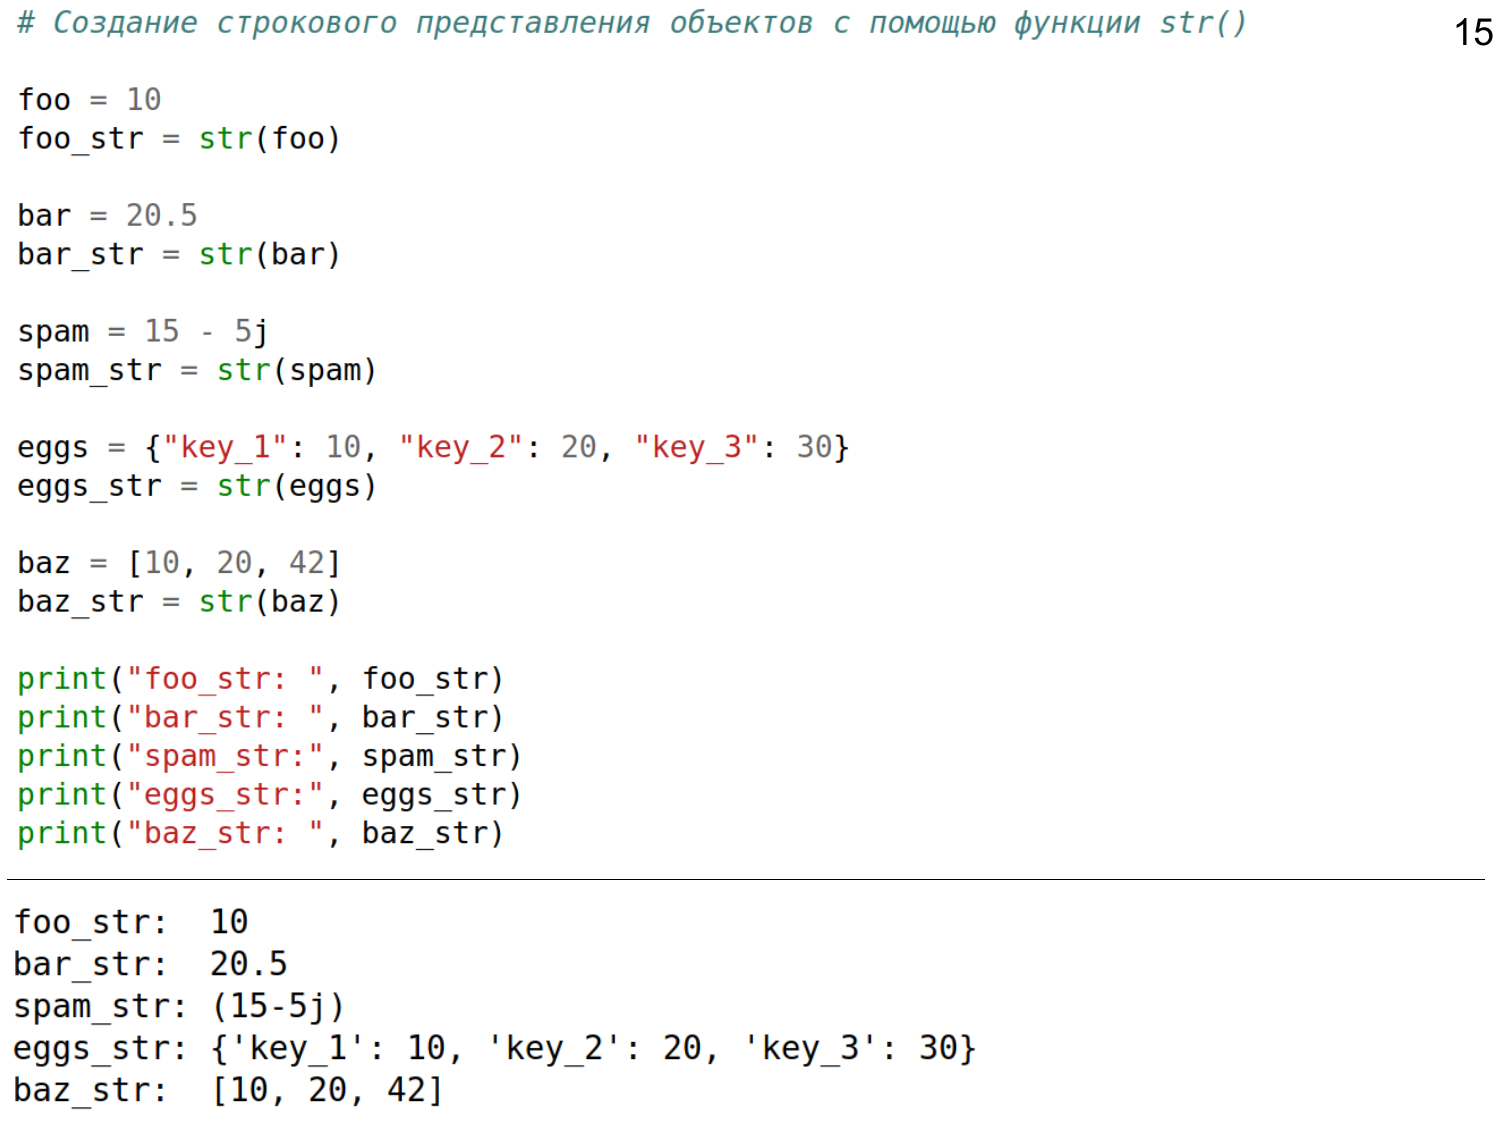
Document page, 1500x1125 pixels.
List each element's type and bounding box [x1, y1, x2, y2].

picture [3, 900, 987, 1121]
picture [7, 0, 1257, 858]
